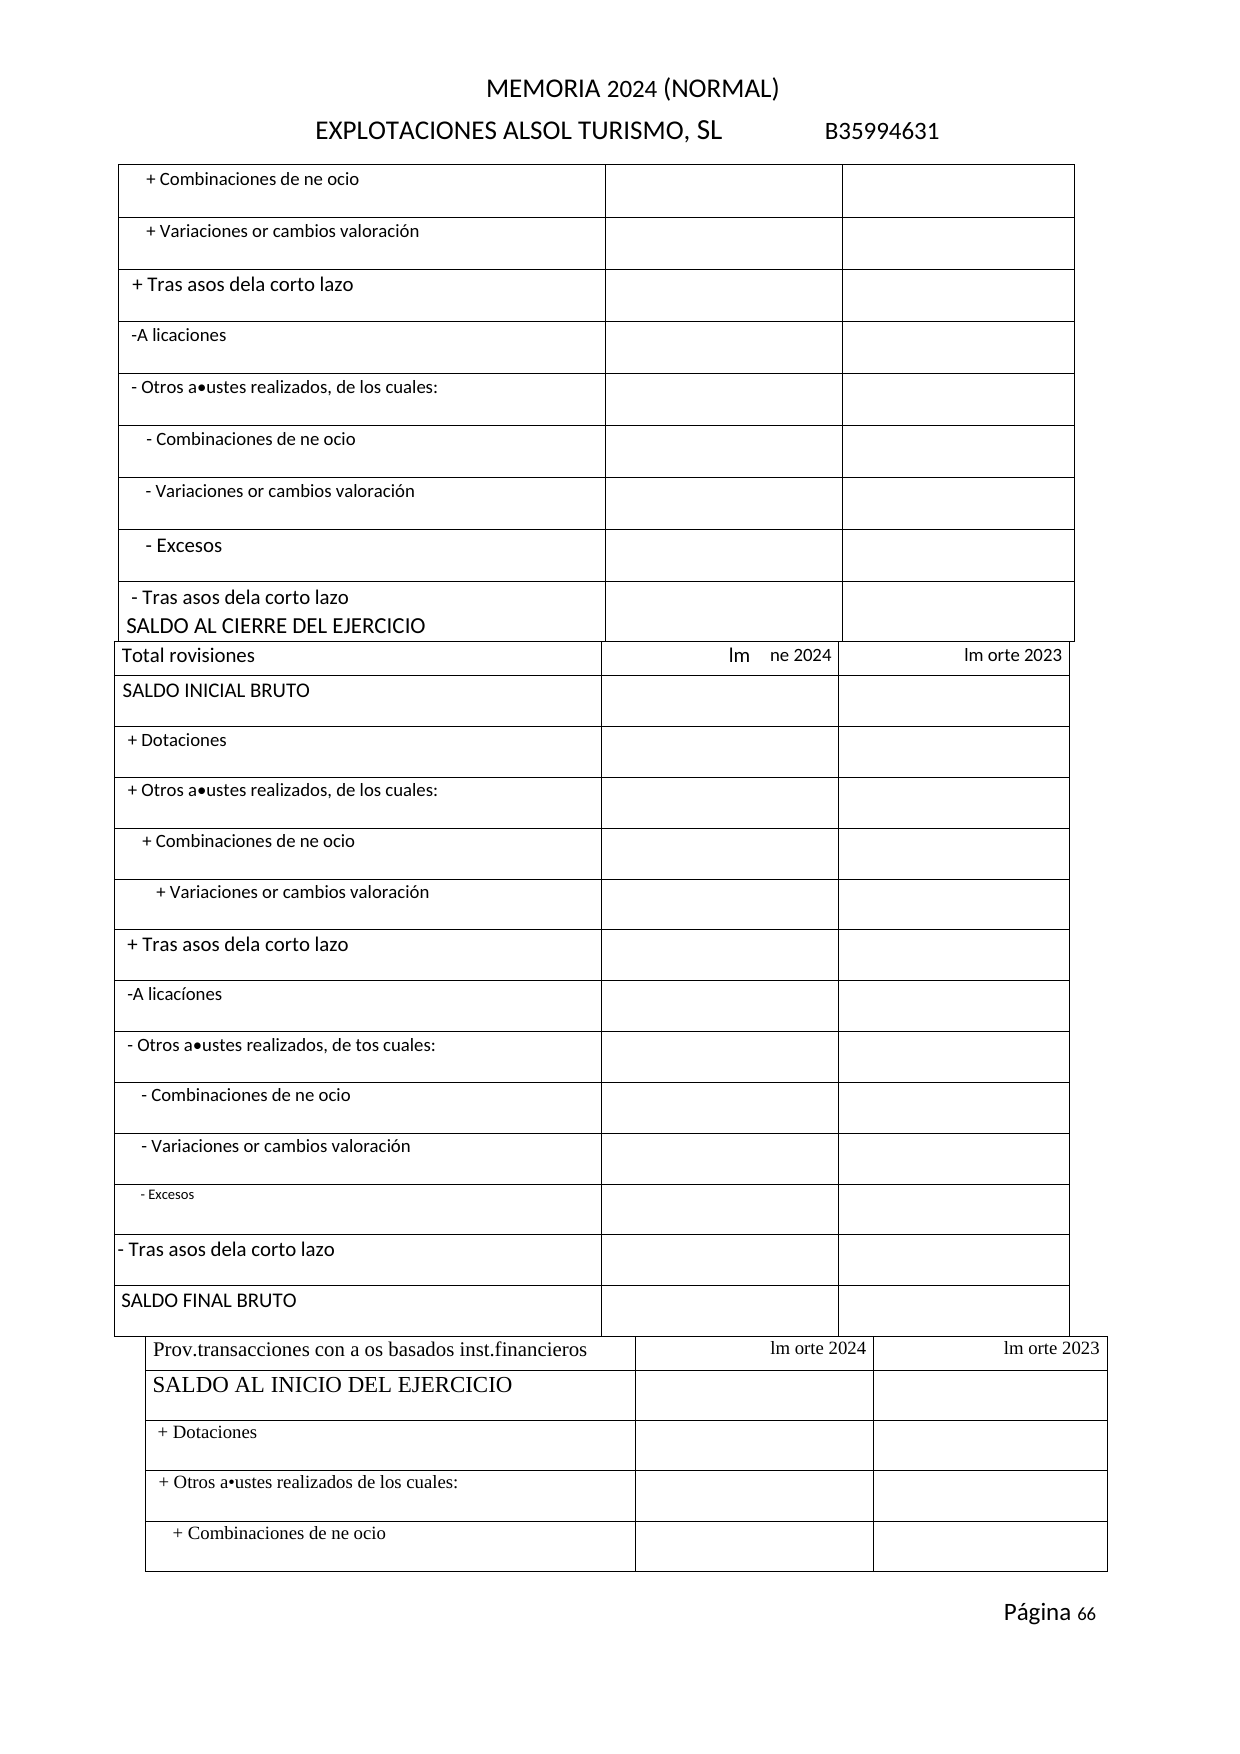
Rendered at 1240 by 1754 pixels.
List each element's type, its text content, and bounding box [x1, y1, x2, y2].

table_cell [1070, 929, 1074, 980]
table_cell [843, 218, 1074, 268]
table_cell [843, 374, 1074, 425]
table_cell [1078, 216, 1083, 268]
table_cell [108, 828, 114, 878]
table_cell [1070, 828, 1074, 878]
table_cell [1078, 321, 1083, 373]
table_cell - Otros a•ustes realizados, de los cuales: [119, 374, 605, 425]
table_cell - Tras asos dela corto lazo SALDO AL CIERRE DEL EJERCICIO [119, 582, 605, 641]
table_cell [1083, 425, 1107, 477]
table_cell [606, 165, 758, 216]
table_cell [108, 1420, 114, 1470]
table_cell [1070, 642, 1074, 675]
table_cell + Combinaciones de ne ocio [119, 165, 605, 216]
table_cell [128, 1337, 145, 1370]
table_cell [758, 530, 842, 581]
table_cell [839, 1235, 1069, 1285]
table_cell [839, 1185, 1069, 1234]
table_cell [119, 1337, 123, 1370]
table_cell [636, 1471, 873, 1521]
table_cell [1074, 1133, 1078, 1183]
table_cell [1083, 269, 1107, 321]
table_cell [123, 1337, 127, 1370]
table_cell [1074, 1031, 1078, 1082]
table_cell [123, 1370, 127, 1420]
table_cell [1083, 980, 1107, 1031]
table_cell SALDO FINAL BRUTO [115, 1286, 601, 1336]
table_cell [108, 1234, 114, 1285]
table_cell [758, 478, 842, 529]
table_cell [1083, 929, 1107, 980]
table_cell [108, 1336, 114, 1370]
table_cell [602, 981, 753, 1031]
table_cell [602, 930, 753, 980]
table_cell [839, 981, 1069, 1031]
table_cell [843, 478, 1074, 529]
table_cell [1070, 777, 1074, 828]
table_cell [606, 582, 758, 641]
table_cell [1083, 1133, 1107, 1183]
table_cell - Variaciones or cambios valoración [115, 1134, 601, 1183]
table_cell [754, 981, 838, 1031]
table_cell [108, 980, 114, 1031]
table_cell [1078, 425, 1083, 477]
table_cell [119, 1470, 123, 1521]
table_cell [1074, 879, 1078, 929]
table_cell [1070, 675, 1074, 726]
table_cell [1078, 828, 1083, 878]
table_cell [602, 1134, 753, 1183]
table_cell [636, 1522, 873, 1571]
table_cell [758, 322, 842, 373]
table_cell [602, 676, 753, 726]
table_cell [606, 218, 758, 268]
table_cell [754, 880, 838, 929]
table_cell [606, 270, 758, 321]
table_cell [108, 164, 118, 641]
table_cell - Combinaciones de ne ocio [119, 426, 605, 477]
table_cell + Dotaciones [146, 1421, 635, 1470]
table_cell lm [602, 642, 753, 675]
table_cell [754, 1083, 838, 1133]
table_cell [119, 1521, 123, 1571]
table_cell [606, 478, 758, 529]
table_cell [1078, 1082, 1083, 1133]
table_cell [108, 1370, 114, 1420]
table_cell [1074, 828, 1078, 878]
table_cell [839, 829, 1069, 878]
table_cell [1074, 1234, 1078, 1285]
table_cell [1078, 1133, 1083, 1183]
table_cell [606, 322, 758, 373]
table_cell [602, 1235, 753, 1285]
table_cell [754, 1185, 838, 1234]
table_cell SALDO INICIAL BRUTO [115, 676, 601, 726]
table_cell [1078, 879, 1083, 929]
table_cell [1070, 1133, 1074, 1183]
table_cell [754, 676, 838, 726]
table_cell [1083, 777, 1107, 828]
table_cell [758, 218, 842, 268]
table_cell [1078, 1285, 1083, 1336]
table_cell [108, 1031, 114, 1082]
table_cell [1074, 1082, 1078, 1133]
table_cell + Tras asos dela corto lazo [119, 270, 605, 321]
table_cell - Combinaciones de ne ocio [115, 1083, 601, 1133]
table_cell [843, 582, 1074, 641]
table_cell [1074, 1184, 1078, 1234]
table_cell Prov.transacciones con a os basados inst.financieros [146, 1337, 635, 1370]
table_cell [839, 676, 1069, 726]
table_cell [1083, 164, 1107, 216]
table_cell [754, 1032, 838, 1082]
table_cell - Excesos [115, 1185, 601, 1234]
table_cell [839, 880, 1069, 929]
table_cell [874, 1522, 1107, 1571]
table_cell [108, 929, 114, 980]
table_cell [1083, 641, 1107, 675]
table_cell ne 2024 [754, 642, 838, 675]
table_cell [839, 727, 1069, 777]
table_cell [108, 1285, 114, 1336]
table_cell [123, 1521, 127, 1571]
table_cell [843, 270, 1074, 321]
table_cell [114, 1470, 118, 1521]
table_cell [1074, 675, 1078, 726]
table_cell [108, 1470, 114, 1521]
table_cell [114, 1337, 118, 1370]
table_cell [1083, 1082, 1107, 1133]
table_cell lm orte 2023 [839, 642, 1069, 675]
table_cell [119, 1370, 123, 1420]
table_cell [114, 1521, 118, 1571]
table_cell [1078, 1031, 1083, 1082]
table_cell [1078, 929, 1083, 980]
table_cell - Tras asos dela corto lazo [115, 1235, 601, 1285]
table_cell [1083, 321, 1107, 373]
table_cell + Otros a•ustes realizados de los cuales: [146, 1471, 635, 1521]
table_cell [843, 530, 1074, 581]
table_cell [1078, 1184, 1083, 1234]
table_cell [636, 1371, 873, 1420]
table_cell [128, 1470, 145, 1521]
table_cell [1070, 726, 1074, 777]
table_cell [1078, 980, 1083, 1031]
table_cell [636, 1421, 873, 1470]
table_cell [758, 426, 842, 477]
table_cell [108, 1133, 114, 1183]
table_cell [602, 880, 753, 929]
table_cell [1074, 777, 1078, 828]
table_cell + Variaciones or cambios valoración [119, 218, 605, 268]
table_cell [1070, 1184, 1074, 1234]
table_cell [874, 1421, 1107, 1470]
table_cell + Dotaciones [115, 727, 601, 777]
table_cell [754, 727, 838, 777]
table_cell [602, 778, 753, 828]
table_cell - Excesos [119, 530, 605, 581]
table_cell [128, 1370, 145, 1420]
table_cell [758, 165, 842, 216]
table_cell [839, 1083, 1069, 1133]
table_cell [1078, 581, 1083, 641]
table_cell [123, 1470, 127, 1521]
table_cell + Variaciones or cambios valoración [153, 880, 601, 929]
table_cell - Otros a•ustes realizados, de tos cuales: [115, 1032, 601, 1082]
table_cell [1074, 726, 1078, 777]
table_cell [1078, 777, 1083, 828]
table_cell [108, 879, 114, 929]
table_cell [606, 374, 758, 425]
table_cell [1070, 1285, 1074, 1336]
table_cell [754, 1286, 838, 1336]
table_cell -A licaciones [119, 322, 605, 373]
table_cell [602, 1032, 753, 1082]
table_cell [1078, 1234, 1083, 1285]
table_cell - Variaciones or cambios valoración [119, 478, 605, 529]
table_cell [1078, 529, 1083, 581]
table_cell lm orte 2024 [636, 1337, 873, 1370]
table_cell + Otros a•ustes realizados, de los cuales: [115, 778, 601, 828]
table_cell [843, 322, 1074, 373]
table_cell [1078, 675, 1083, 726]
table_cell [1070, 1082, 1074, 1133]
table_cell [602, 727, 753, 777]
table_cell [839, 1134, 1069, 1183]
table_cell [839, 1032, 1069, 1082]
table_cell [1074, 641, 1078, 675]
table_cell [606, 426, 758, 477]
table_cell [1083, 726, 1107, 777]
table_cell [1078, 164, 1083, 216]
table_cell [758, 374, 842, 425]
table_cell Total rovisiones [115, 642, 601, 675]
table_cell + Tras asos dela corto lazo [115, 930, 601, 980]
table_cell [606, 530, 758, 581]
table_cell [1083, 1234, 1107, 1285]
table_cell [1083, 879, 1107, 929]
table_cell [1070, 879, 1074, 929]
table_cell [839, 930, 1069, 980]
table_cell SALDO AL INICIO DEL EJERCICIO [146, 1371, 635, 1420]
table_cell [1083, 581, 1107, 641]
table_cell [1078, 726, 1083, 777]
table_cell [108, 777, 114, 828]
table_cell [1083, 477, 1107, 529]
table_cell [1074, 929, 1078, 980]
table_cell [874, 1371, 1107, 1420]
table_cell [754, 930, 838, 980]
table_cell [1083, 1184, 1107, 1234]
table_cell [602, 1286, 753, 1336]
table_cell [1078, 373, 1083, 425]
table_cell [758, 270, 842, 321]
table_cell [843, 165, 1074, 216]
table_cell [754, 1235, 838, 1285]
table_cell [114, 1420, 118, 1470]
table_cell [128, 1420, 145, 1470]
table_cell [843, 426, 1074, 477]
table_cell [602, 1185, 753, 1234]
table_cell [602, 1083, 753, 1133]
table_cell [1070, 1234, 1074, 1285]
table_cell [754, 1134, 838, 1183]
table_cell [754, 829, 838, 878]
table_cell [1078, 269, 1083, 321]
table_cell -A licacíones [115, 981, 601, 1031]
table_cell [1078, 641, 1083, 675]
table_cell [602, 829, 753, 878]
table_cell [108, 1521, 114, 1571]
table_cell [839, 778, 1069, 828]
table_cell [758, 582, 842, 641]
table_cell [1083, 1285, 1107, 1336]
table_cell [108, 1082, 114, 1133]
table_cell [119, 1420, 123, 1470]
table_cell + Combinaciones de ne ocio [115, 829, 601, 878]
table_cell [114, 1370, 118, 1420]
table_cell [1070, 980, 1074, 1031]
table_cell [1070, 1031, 1074, 1082]
table_cell [874, 1471, 1107, 1521]
table_cell [108, 1184, 114, 1234]
table_cell [108, 726, 114, 777]
table_cell [1074, 980, 1078, 1031]
table_cell [1083, 675, 1107, 726]
table_cell [128, 1521, 145, 1571]
table_cell [115, 880, 153, 929]
table_cell [1074, 1285, 1078, 1336]
table_cell [1078, 477, 1083, 529]
table_cell + Combinaciones de ne ocio [146, 1522, 635, 1571]
table_cell [1083, 216, 1107, 268]
table_cell [1083, 529, 1107, 581]
table_cell lm orte 2023 [874, 1337, 1107, 1370]
table_cell [1083, 828, 1107, 878]
table_cell [1083, 373, 1107, 425]
table_cell [108, 641, 114, 675]
table_cell [839, 1286, 1069, 1336]
table_cell [754, 778, 838, 828]
table_cell [1083, 1031, 1107, 1082]
table_cell [123, 1420, 127, 1470]
table_cell [108, 675, 114, 726]
